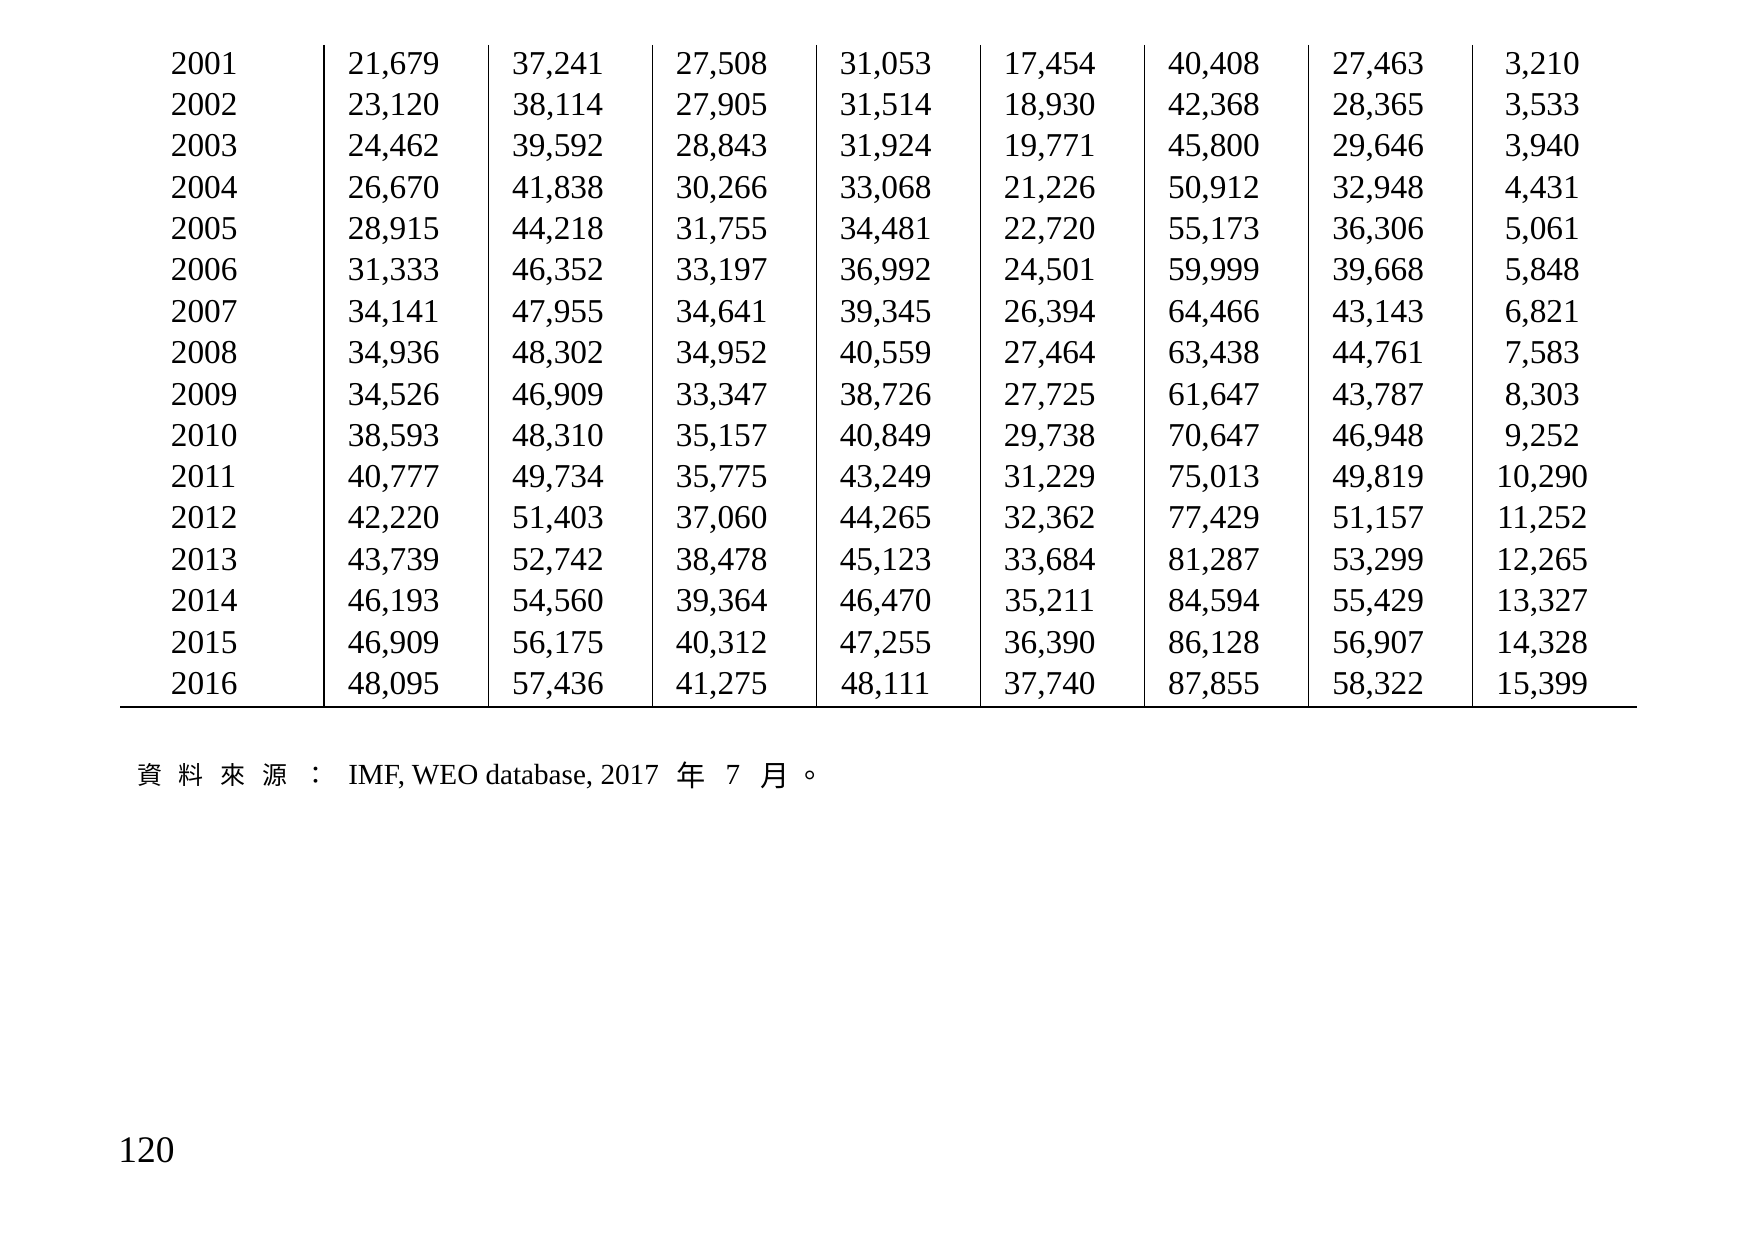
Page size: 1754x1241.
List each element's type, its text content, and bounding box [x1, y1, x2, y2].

table_cell 21,679 [325, 45, 488, 86]
table_cell 24,501 [981, 251, 1144, 293]
table_cell 21,226 [981, 169, 1144, 210]
table_cell 49,819 [1309, 458, 1472, 499]
table_cell 34,141 [325, 293, 488, 334]
table_cell 81,287 [1145, 541, 1308, 582]
table_cell 3,533 [1473, 86, 1637, 127]
table_cell 5,848 [1473, 251, 1637, 293]
table_cell 34,481 [817, 210, 980, 251]
table_cell 2001 [120, 45, 323, 86]
table_cell 34,952 [653, 334, 816, 376]
table_cell 26,394 [981, 293, 1144, 334]
table_cell 37,241 [489, 45, 652, 86]
table_cell 33,347 [653, 376, 816, 417]
table_cell 52,742 [489, 541, 652, 582]
table_cell 49,734 [489, 458, 652, 499]
table_cell 26,670 [325, 169, 488, 210]
table_cell 38,593 [325, 417, 488, 458]
table_cell 43,787 [1309, 376, 1472, 417]
table_cell 32,948 [1309, 169, 1472, 210]
table_cell 2014 [120, 582, 323, 624]
table_cell 2007 [120, 293, 323, 334]
table_cell 6,821 [1473, 293, 1637, 334]
table_cell 3,940 [1473, 128, 1637, 169]
table_cell 41,275 [653, 665, 816, 706]
table_cell 46,909 [325, 624, 488, 665]
table_cell 46,909 [489, 376, 652, 417]
table_cell 46,948 [1309, 417, 1472, 458]
table_cell 43,249 [817, 458, 980, 499]
table_cell 40,849 [817, 417, 980, 458]
table_cell 55,173 [1145, 210, 1308, 251]
table_cell 50,912 [1145, 169, 1308, 210]
table_cell 30,266 [653, 169, 816, 210]
table_cell 18,930 [981, 86, 1144, 127]
table_cell 35,211 [981, 582, 1144, 624]
table_cell 51,403 [489, 500, 652, 541]
table_cell 27,464 [981, 334, 1144, 376]
table_cell 37,740 [981, 665, 1144, 706]
table_cell 29,646 [1309, 128, 1472, 169]
table_cell 44,761 [1309, 334, 1472, 376]
table_cell 63,438 [1145, 334, 1308, 376]
table_cell 2006 [120, 251, 323, 293]
table_cell 46,470 [817, 582, 980, 624]
table_cell 39,592 [489, 128, 652, 169]
table_cell 48,310 [489, 417, 652, 458]
table_cell 27,905 [653, 86, 816, 127]
table_cell 31,333 [325, 251, 488, 293]
table_cell 2003 [120, 128, 323, 169]
text 資料來源：IMF, WEO database, 2017年7月。 [128, 732, 1628, 795]
table_cell 61,647 [1145, 376, 1308, 417]
table_cell 2004 [120, 169, 323, 210]
table_cell 3,210 [1473, 45, 1637, 86]
table_cell 48,111 [817, 665, 980, 706]
table_cell 38,114 [489, 86, 652, 127]
table_cell 47,255 [817, 624, 980, 665]
table_cell 27,725 [981, 376, 1144, 417]
table_cell 37,060 [653, 500, 816, 541]
table_cell 58,322 [1309, 665, 1472, 706]
table_cell 14,328 [1473, 624, 1637, 665]
table_cell 56,907 [1309, 624, 1472, 665]
table_cell 31,229 [981, 458, 1144, 499]
table_cell 39,668 [1309, 251, 1472, 293]
table_cell 17,454 [981, 45, 1144, 86]
table_cell 40,408 [1145, 45, 1308, 86]
table_cell 31,053 [817, 45, 980, 86]
table_cell 35,775 [653, 458, 816, 499]
table_cell 31,924 [817, 128, 980, 169]
table_cell 39,364 [653, 582, 816, 624]
table_cell 31,755 [653, 210, 816, 251]
table_cell 64,466 [1145, 293, 1308, 334]
table_cell 2012 [120, 500, 323, 541]
table_cell 46,193 [325, 582, 488, 624]
table_cell 31,514 [817, 86, 980, 127]
table_cell 47,955 [489, 293, 652, 334]
table_cell 34,936 [325, 334, 488, 376]
table_cell 33,684 [981, 541, 1144, 582]
table_cell 8,303 [1473, 376, 1637, 417]
table_cell 29,738 [981, 417, 1144, 458]
table_cell 45,123 [817, 541, 980, 582]
table_cell 46,352 [489, 251, 652, 293]
table_cell 15,399 [1473, 665, 1637, 706]
table_cell 2011 [120, 458, 323, 499]
table_cell 75,013 [1145, 458, 1308, 499]
table_cell 9,252 [1473, 417, 1637, 458]
table_cell 45,800 [1145, 128, 1308, 169]
table_cell 42,220 [325, 500, 488, 541]
table_cell 27,508 [653, 45, 816, 86]
table_cell 34,641 [653, 293, 816, 334]
table_cell 56,175 [489, 624, 652, 665]
table_cell 2013 [120, 541, 323, 582]
table_cell 23,120 [325, 86, 488, 127]
table_cell 36,992 [817, 251, 980, 293]
table_cell 43,739 [325, 541, 488, 582]
table_cell 27,463 [1309, 45, 1472, 86]
table_cell 22,720 [981, 210, 1144, 251]
table_cell 40,777 [325, 458, 488, 499]
table_cell 7,583 [1473, 334, 1637, 376]
table_cell 36,306 [1309, 210, 1472, 251]
table_cell 28,843 [653, 128, 816, 169]
table_cell 44,218 [489, 210, 652, 251]
table_cell 12,265 [1473, 541, 1637, 582]
table_cell 44,265 [817, 500, 980, 541]
table_cell 2016 [120, 665, 323, 706]
table_cell 38,478 [653, 541, 816, 582]
table_cell 33,197 [653, 251, 816, 293]
table_cell 48,095 [325, 665, 488, 706]
table_cell 38,726 [817, 376, 980, 417]
table_cell 40,559 [817, 334, 980, 376]
table_cell 34,526 [325, 376, 488, 417]
table_cell 2008 [120, 334, 323, 376]
table_cell 19,771 [981, 128, 1144, 169]
table_cell 35,157 [653, 417, 816, 458]
table_cell 41,838 [489, 169, 652, 210]
table_cell 55,429 [1309, 582, 1472, 624]
table_cell 2002 [120, 86, 323, 127]
table_cell 2015 [120, 624, 323, 665]
table_cell 4,431 [1473, 169, 1637, 210]
table_cell 5,061 [1473, 210, 1637, 251]
table_cell 48,302 [489, 334, 652, 376]
table_cell 57,436 [489, 665, 652, 706]
table_cell 84,594 [1145, 582, 1308, 624]
table_cell 43,143 [1309, 293, 1472, 334]
table_cell 42,368 [1145, 86, 1308, 127]
table_cell 86,128 [1145, 624, 1308, 665]
table_cell 11,252 [1473, 500, 1637, 541]
table_cell 32,362 [981, 500, 1144, 541]
table_cell 24,462 [325, 128, 488, 169]
table_cell 39,345 [817, 293, 980, 334]
table_cell 36,390 [981, 624, 1144, 665]
table_cell 54,560 [489, 582, 652, 624]
table_cell 13,327 [1473, 582, 1637, 624]
table_cell 51,157 [1309, 500, 1472, 541]
table_cell 28,365 [1309, 86, 1472, 127]
table_cell 33,068 [817, 169, 980, 210]
table_cell 87,855 [1145, 665, 1308, 706]
table_cell 70,647 [1145, 417, 1308, 458]
table_cell 40,312 [653, 624, 816, 665]
table_cell 59,999 [1145, 251, 1308, 293]
table_cell 2010 [120, 417, 323, 458]
table_cell 77,429 [1145, 500, 1308, 541]
table_cell 2005 [120, 210, 323, 251]
table_cell 10,290 [1473, 458, 1637, 499]
table_cell 53,299 [1309, 541, 1472, 582]
table_cell 2009 [120, 376, 323, 417]
table_cell 28,915 [325, 210, 488, 251]
